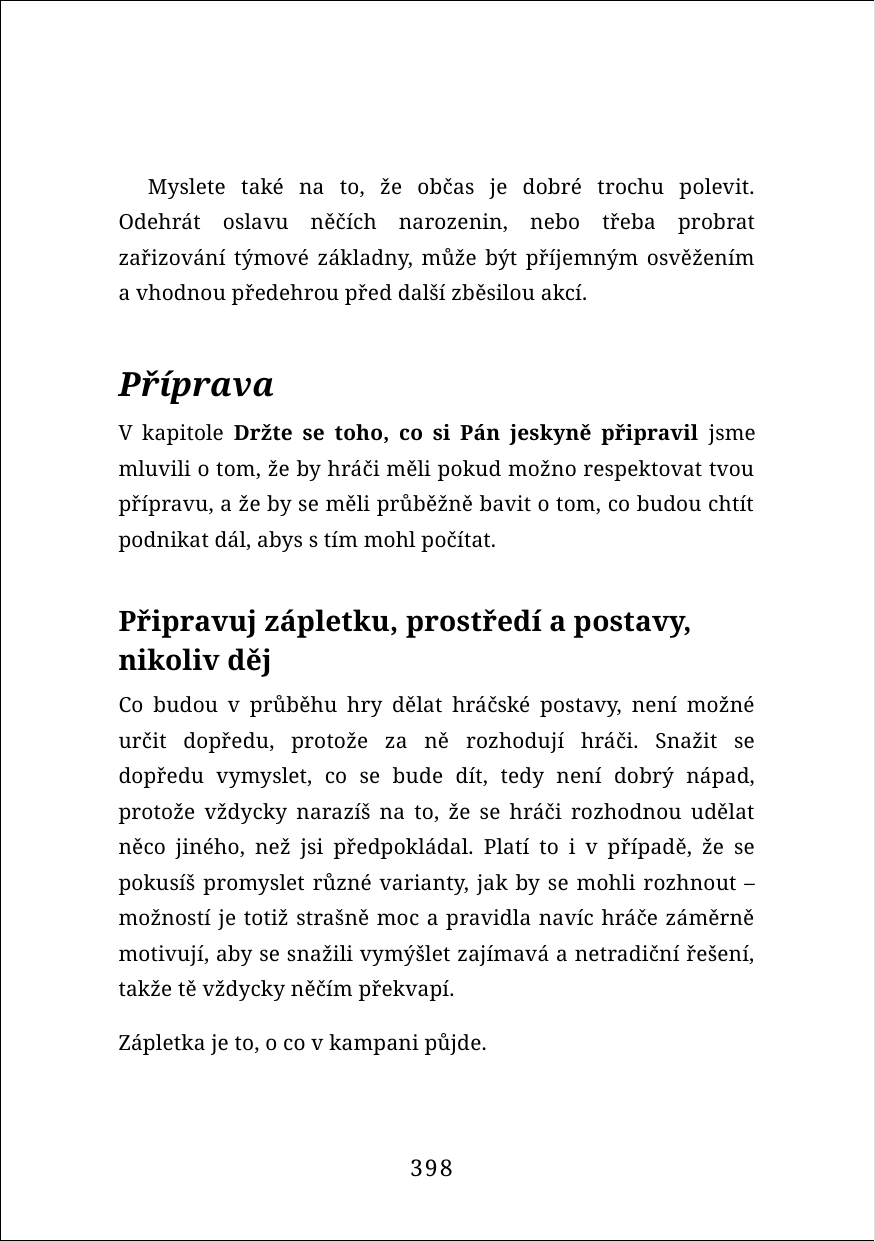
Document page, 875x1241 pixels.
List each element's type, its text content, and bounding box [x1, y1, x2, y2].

subtitle Příprava [118, 361, 756, 407]
text Zápletka je to, o co v kampani půjde. [118, 1028, 756, 1056]
subtitle Připravuj zápletku, prostředí a postavy, nikoliv děj [118, 602, 756, 678]
text V kapitole Držte se toho, co si Pán jeskyně připravil jsme mluvili o tom, že by hráči měli pokud možno respektovat tvou přípravu, a že by se měli průběžně bavit o tom, co budou chtít podnikat dál, abys s tím mohl počítat. [118, 418, 756, 553]
text Co budou v průběhu hry dělat hráčské postavy, není možné určit dopředu, protože za ně rozhodují hráči. Snažit se dopředu vymyslet, co se bude dít, tedy není dobrý nápad, protože vždycky narazíš na to, že se hráči rozhodnou udělat něco jiného, než jsi předpokládal. Platí to i v případě, že se pokusíš promyslet různé varianty, jak by se mohli rozhnout – možností je totiž strašně moc a pravidla navíc hráče záměrně motivují, aby se snažili vymýšlet zajímavá a netradiční řešení, takže tě vždycky něčím překvapí. [118, 690, 756, 1003]
text Myslete také na to, že občas je dobré trochu polevit. Odehrát oslavu něčích narozenin, nebo třeba probrat zařizování týmové základny, může být příjemným osvěžením a vhodnou předehrou před další zběsilou akcí. [118, 172, 756, 307]
